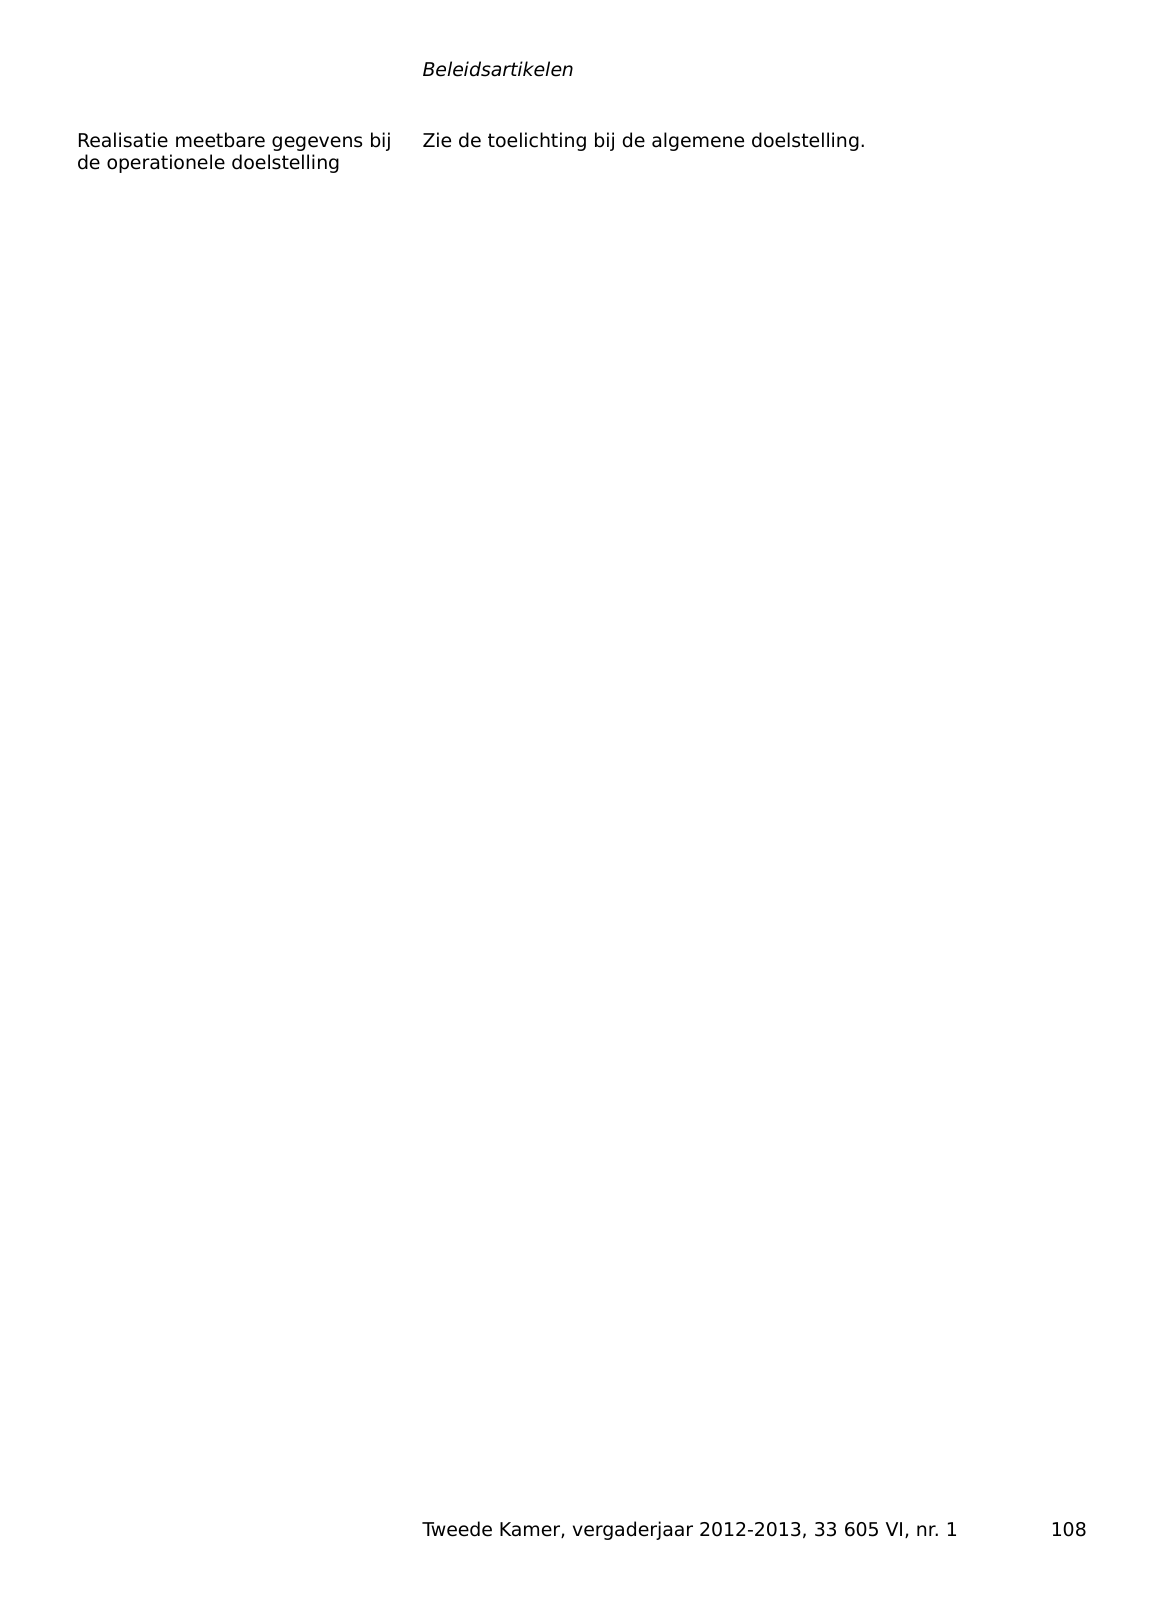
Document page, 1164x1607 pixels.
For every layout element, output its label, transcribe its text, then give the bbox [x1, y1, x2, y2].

text Realisatie meetbare gegevens bij de operationele doelstelling [77, 130, 399, 174]
text Zie de toelichting bij de algemene doelstelling. [422, 130, 1087, 152]
